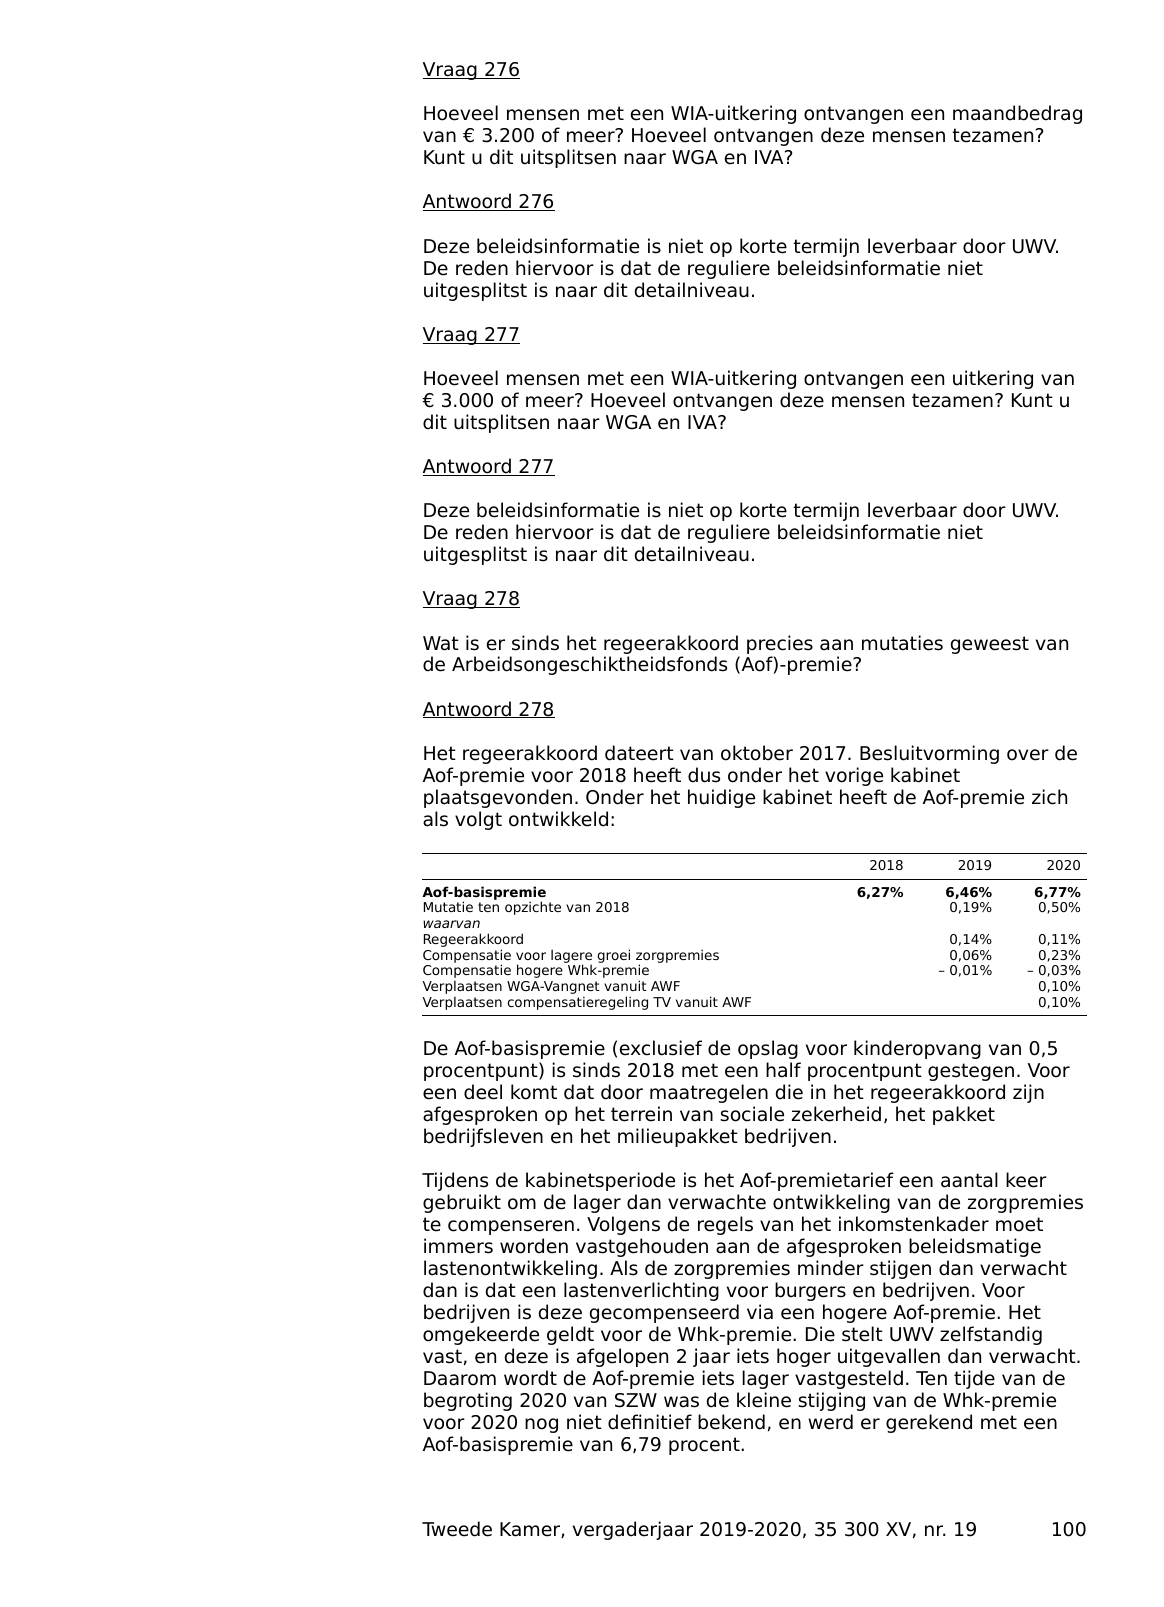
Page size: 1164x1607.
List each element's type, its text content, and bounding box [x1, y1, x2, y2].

table_cell [910, 995, 998, 1015]
table_cell [998, 916, 1087, 932]
table_cell [910, 979, 998, 994]
table_cell [821, 900, 909, 916]
text Hoeveel mensen met een WIA-uitkering ontvangen een maandbedrag van € 3.200 of meer? Hoeveel ontvangen deze mensen tezamen? Kunt u dit uitsplitsen naar WGA en IVA? [422, 103, 1087, 169]
table_header 2019 [910, 854, 998, 879]
table_cell Regeerakkoord [422, 932, 821, 947]
table_cell 0,19% [910, 900, 998, 916]
table_cell Compensatie voor lagere groei zorgpremies [422, 947, 821, 963]
table_cell – 0,03% [998, 963, 1087, 979]
table_cell Mutatie ten opzichte van 2018 [422, 900, 821, 916]
table_cell 0,50% [998, 900, 1087, 916]
table_cell [821, 932, 909, 947]
table_cell waarvan [422, 916, 821, 932]
table_header [422, 854, 821, 879]
subtitle Antwoord 277 [422, 456, 1087, 478]
table_cell 0,14% [910, 932, 998, 947]
table_cell 0,06% [910, 947, 998, 963]
table_cell [821, 963, 909, 979]
table_cell Compensatie hogere Whk-premie [422, 963, 821, 979]
table_cell 0,10% [998, 979, 1087, 994]
table_cell [821, 979, 909, 994]
table_cell 0,11% [998, 932, 1087, 947]
subtitle Antwoord 276 [422, 191, 1087, 213]
table_cell [821, 916, 909, 932]
table_cell [910, 916, 998, 932]
text Hoeveel mensen met een WIA-uitkering ontvangen een uitkering van € 3.000 of meer? Hoeveel ontvangen deze mensen tezamen? Kunt u dit uitsplitsen naar WGA en IVA? [422, 368, 1087, 434]
table_cell 6,46% [910, 880, 998, 900]
table_cell 0,10% [998, 995, 1087, 1015]
table_header 2020 [998, 854, 1087, 879]
text De Aof-basispremie (exclusief de opslag voor kinderopvang van 0,5 procentpunt) is sinds 2018 met een half procentpunt gestegen. Voor een deel komt dat door maatregelen die in het regeerakkoord zijn afgesproken op het terrein van sociale zekerheid, het pakket bedrijfsleven en het milieupakket bedrijven. [422, 1038, 1087, 1148]
table_cell – 0,01% [910, 963, 998, 979]
text Tijdens de kabinetsperiode is het Aof-premietarief een aantal keer gebruikt om de lager dan verwachte ontwikkeling van de zorgpremies te compenseren. Volgens de regels van het inkomstenkader moet immers worden vastgehouden aan de afgesproken beleidsmatige lastenontwikkeling. Als de zorgpremies minder stijgen dan verwacht dan is dat een lastenverlichting voor burgers en bedrijven. Voor bedrijven is deze gecompenseerd via een hogere Aof-premie. Het omgekeerde geldt voor de Whk-premie. Die stelt UWV zelfstandig vast, en deze is afgelopen 2 jaar iets hoger uitgevallen dan verwacht. Daarom wordt de Aof-premie iets lager vastgesteld. Ten tijde van de begroting 2020 van SZW was de kleine stijging van de Whk-premie voor 2020 nog niet definitief bekend, en werd er gerekend met een Aof-basispremie van 6,79 procent. [422, 1170, 1087, 1456]
text Het regeerakkoord dateert van oktober 2017. Besluitvorming over de Aof-premie voor 2018 heeft dus onder het vorige kabinet plaatsgevonden. Onder het huidige kabinet heeft de Aof-premie zich als volgt ontwikkeld: [422, 743, 1087, 831]
table_cell Aof-basispremie [422, 880, 821, 900]
subtitle Vraag 277 [422, 324, 1087, 346]
text Deze beleidsinformatie is niet op korte termijn leverbaar door UWV. De reden hiervoor is dat de reguliere beleidsinformatie niet uitgesplitst is naar dit detailniveau. [422, 236, 1087, 301]
subtitle Vraag 278 [422, 588, 1087, 610]
table_cell [821, 947, 909, 963]
subtitle Vraag 276 [422, 59, 1087, 81]
table_cell 6,77% [998, 880, 1087, 900]
table_cell 0,23% [998, 947, 1087, 963]
table_cell 6,27% [821, 880, 909, 900]
table_cell Verplaatsen compensatieregeling TV vanuit AWF [422, 995, 821, 1015]
subtitle Antwoord 278 [422, 698, 1087, 721]
text Deze beleidsinformatie is niet op korte termijn leverbaar door UWV. De reden hiervoor is dat de reguliere beleidsinformatie niet uitgesplitst is naar dit detailniveau. [422, 500, 1087, 566]
table_header 2018 [821, 854, 909, 879]
table_cell [821, 995, 909, 1015]
text Wat is er sinds het regeerakkoord precies aan mutaties geweest van de Arbeidsongeschiktheidsfonds (Aof)-premie? [422, 632, 1087, 676]
table_cell Verplaatsen WGA-Vangnet vanuit AWF [422, 979, 821, 994]
